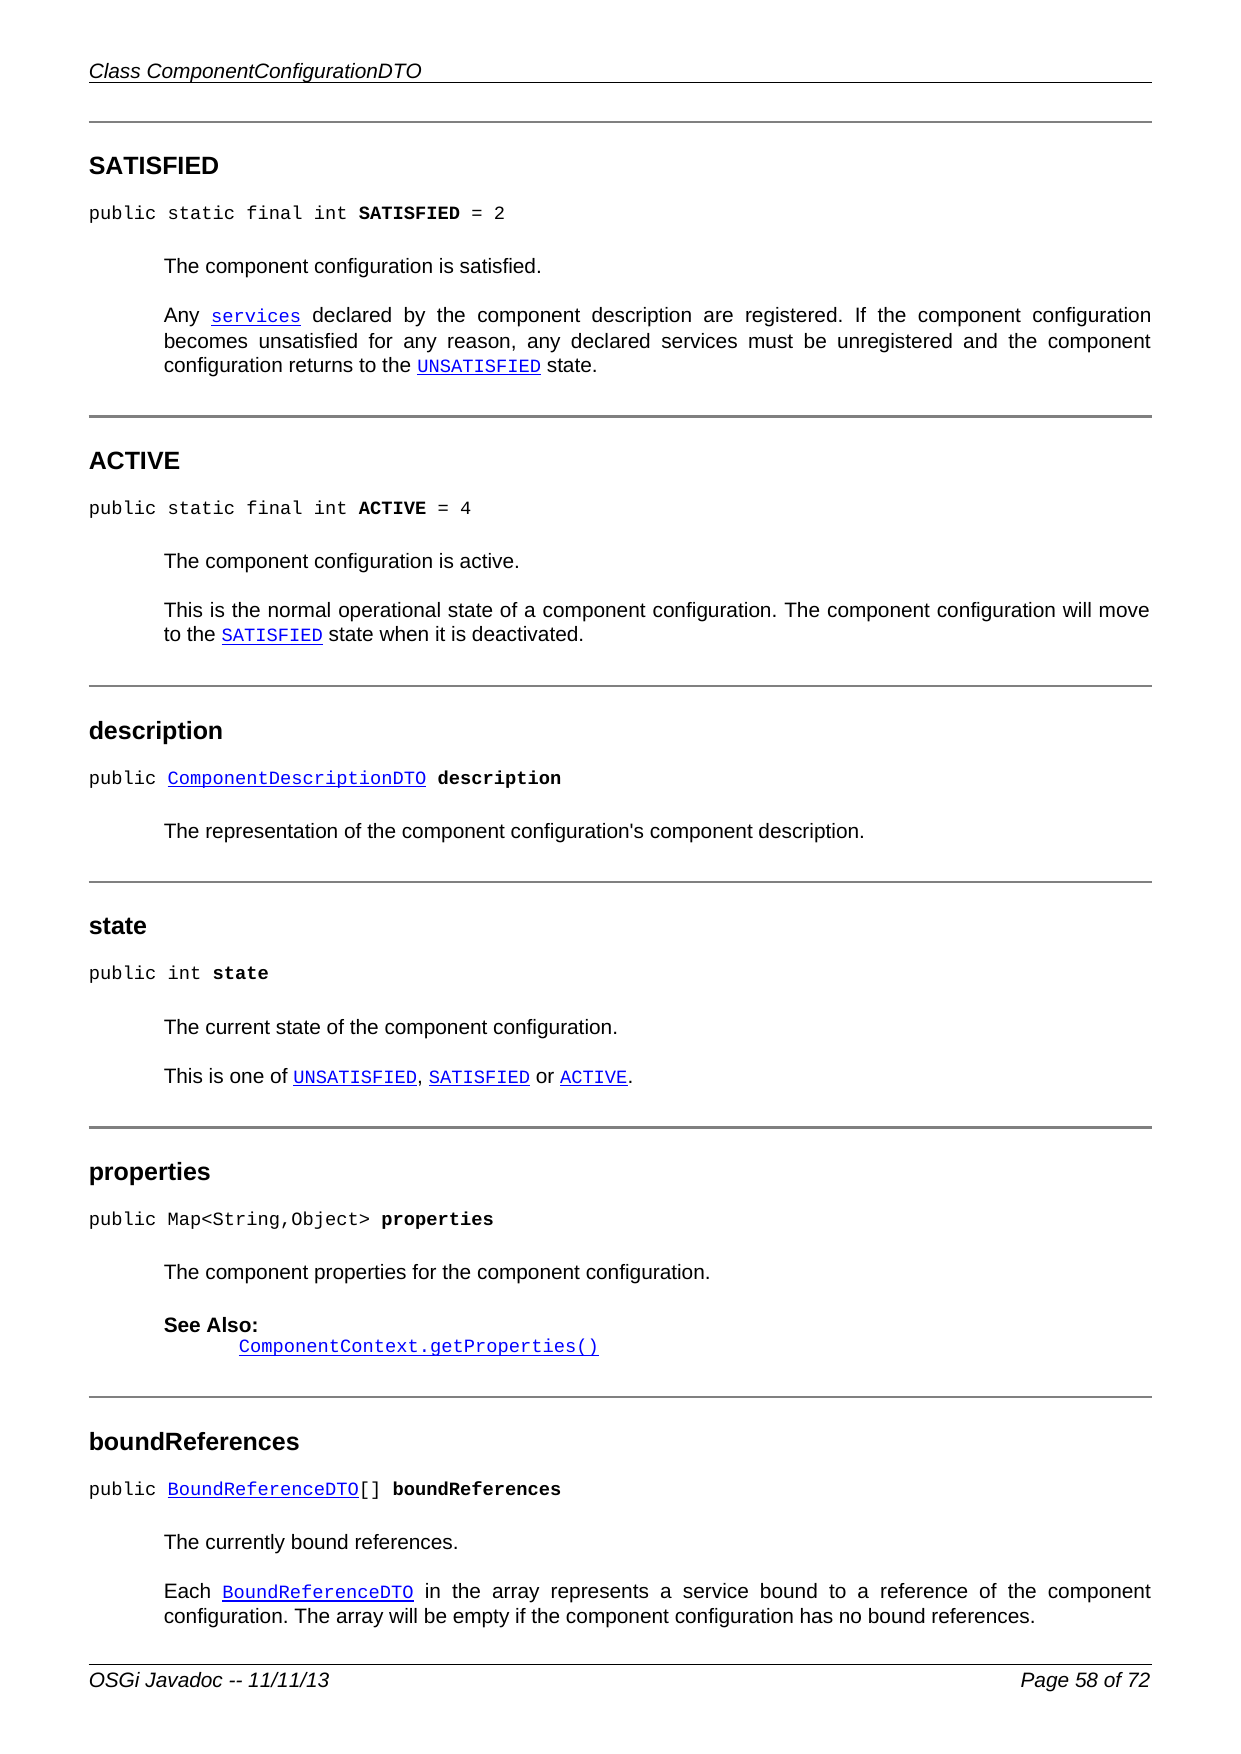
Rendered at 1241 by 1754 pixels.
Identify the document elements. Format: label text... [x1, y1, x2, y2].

text This is one of UNSATISFIED, SATISFIED or ACTIVE. [163, 1063, 1152, 1089]
text The current state of the component configuration. [163, 1014, 1152, 1038]
text The component configuration is active. [163, 549, 1152, 573]
text public int state [88, 964, 1152, 985]
text This is the normal operational state of a component configuration. The component configuration will move to the SATISFIED state when it is deactivated. [163, 598, 1152, 647]
text ComponentContext.getProperties() [238, 1337, 1152, 1358]
text Any services declared by the component description are registered. If the component configuration becomes unsatisfied for any reason, any declared services must be unregistered and the component configuration returns to the UNSATISFIED state. [163, 303, 1152, 378]
subtitle SATISFIED [88, 151, 1152, 180]
text The currently bound references. [163, 1530, 1152, 1554]
subtitle properties [88, 1157, 1152, 1186]
text public Map<String,Object> properties [88, 1210, 1152, 1231]
subtitle ACTIVE [88, 446, 1152, 475]
text See Also: [163, 1313, 1152, 1337]
subtitle boundReferences [88, 1427, 1152, 1456]
text public ComponentDescriptionDTO description [88, 768, 1152, 790]
subtitle description [88, 716, 1152, 744]
subtitle state [88, 911, 1152, 940]
text The component properties for the component configuration. [163, 1260, 1152, 1284]
text public static final int ACTIVE = 4 [88, 499, 1152, 520]
text public BoundReferenceDTO[] boundReferences [88, 1480, 1152, 1501]
text The representation of the component configuration's component description. [163, 819, 1152, 843]
text public static final int SATISFIED = 2 [88, 204, 1152, 225]
text The component configuration is satisfied. [163, 254, 1152, 278]
text Each BoundReferenceDTO in the array represents a service bound to a reference of the component configuration. The array will be empty if the component configuration has no bound references. [163, 1579, 1152, 1628]
